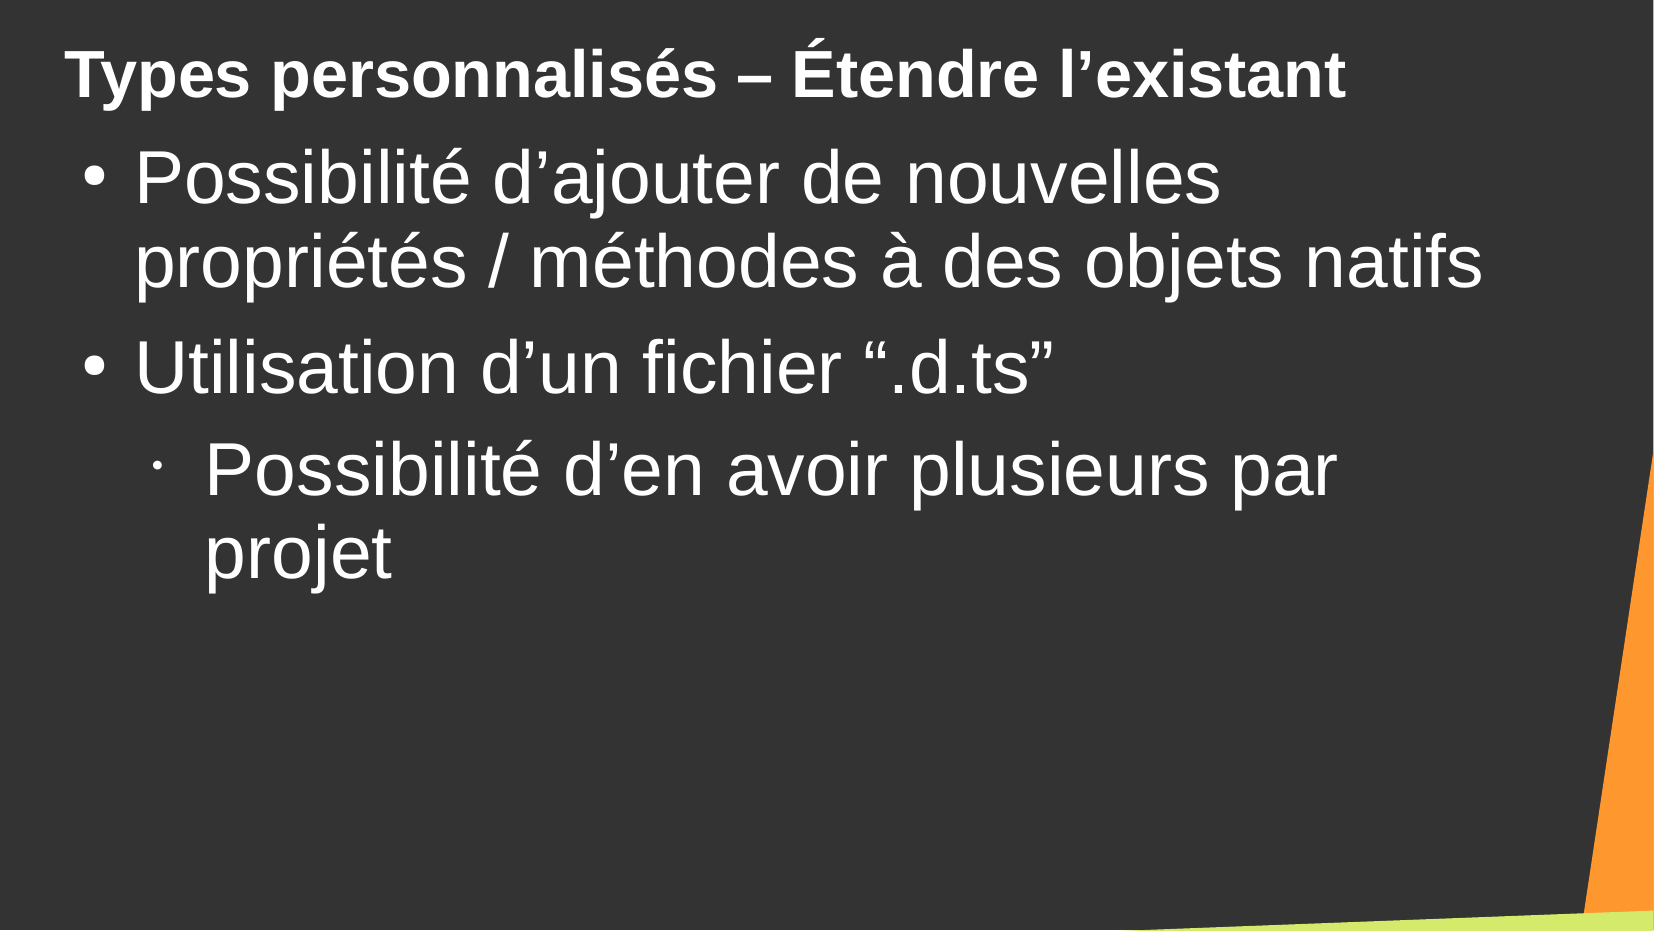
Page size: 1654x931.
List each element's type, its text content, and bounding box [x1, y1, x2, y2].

list Possibilité d’ajouter de nouvelles propriétés / méthodes à des objets natifs Utilisation d’un fichier “.d.ts” Possibilité d’en avoir plusieurs par projet [63, 135, 1542, 626]
text_box [1118, 446, 1654, 931]
title Types personnalisés – Étendre l’existant [64, 37, 1388, 115]
